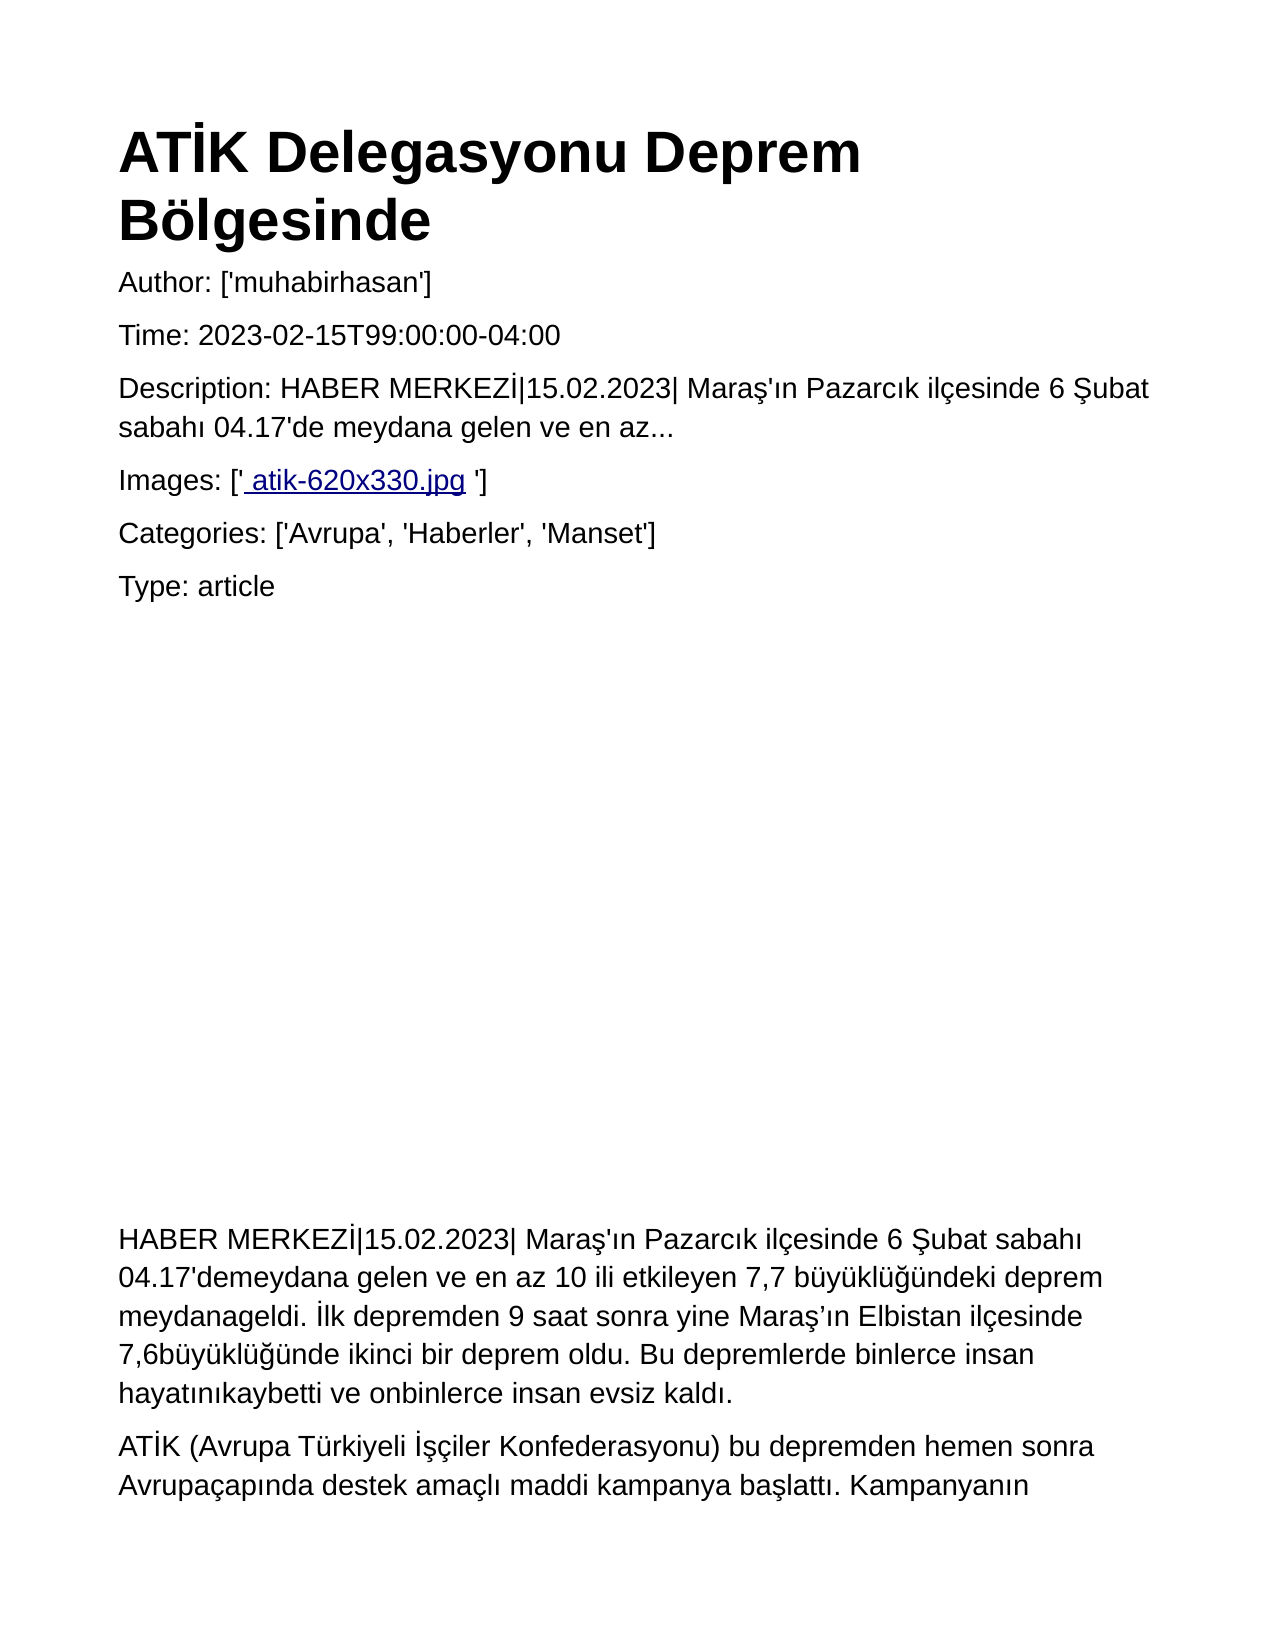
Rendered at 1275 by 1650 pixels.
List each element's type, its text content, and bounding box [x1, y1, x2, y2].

text Type: article [118, 569, 1157, 602]
text Author: ['muhabirhasan'] [118, 265, 1157, 298]
text HABER MERKEZİ|15.02.2023| Maraş'ın Pazarcık ilçesinde 6 Şubat sabahı 04.17'demeydana gelen ve en az 10 ili etkileyen 7,7 büyüklüğündeki deprem meydanageldi. İlk depremden 9 saat sonra yine Maraş’ın Elbistan ilçesinde 7,6büyüklüğünde ikinci bir deprem oldu. Bu depremlerde binlerce insan hayatınıkaybetti ve onbinlerce insan evsiz kaldı. [118, 1222, 1157, 1409]
subtitle ATİK Delegasyonu Deprem Bölgesinde [118, 118, 1157, 252]
text Images: [' atik-620x330.jpg '] [118, 463, 1157, 496]
text ATİK (Avrupa Türkiyeli İşçiler Konfederasyonu) bu depremden hemen sonra Avrupaçapında destek amaçlı maddi kampanya başlattı. Kampanyanın [118, 1429, 1157, 1501]
text Categories: ['Avrupa', 'Haberler', 'Manset'] [118, 516, 1157, 549]
text Description: HABER MERKEZİ|15.02.2023| Maraş'ın Pazarcık ilçesinde 6 Şubat sabahı 04.17'de meydana gelen ve en az... [118, 371, 1157, 443]
text Time: 2023-02-15T99:00:00-04:00 [118, 318, 1157, 351]
